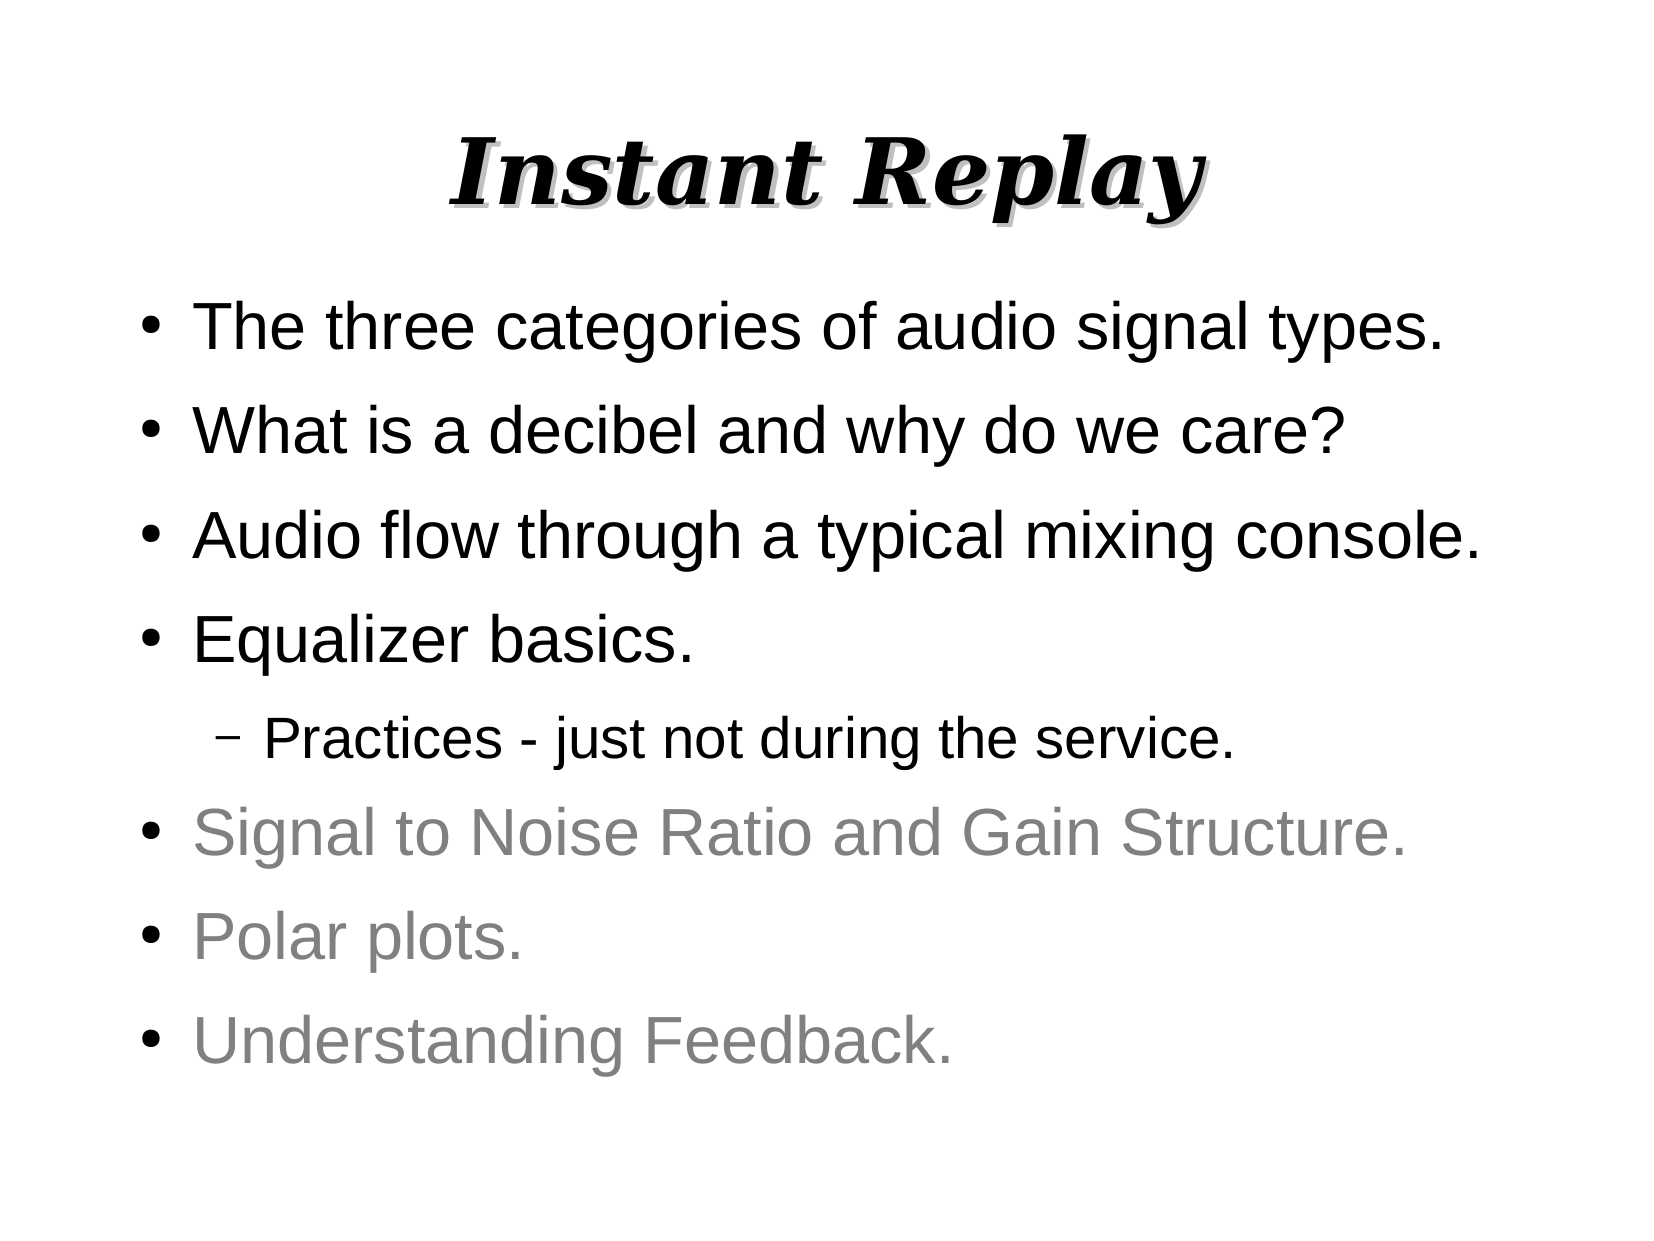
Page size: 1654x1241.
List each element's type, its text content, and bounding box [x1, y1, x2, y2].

title Instant Replay [121, 97, 1533, 247]
list The three categories of audio signal types. What is a decibel and why do we care? Audio flow through a typical mixing console. Equalizer basics. Practices - just not during the service. Signal to Noise Ratio and Gain Structure. Polar plots. Understanding Feedback. [121, 289, 1533, 1079]
